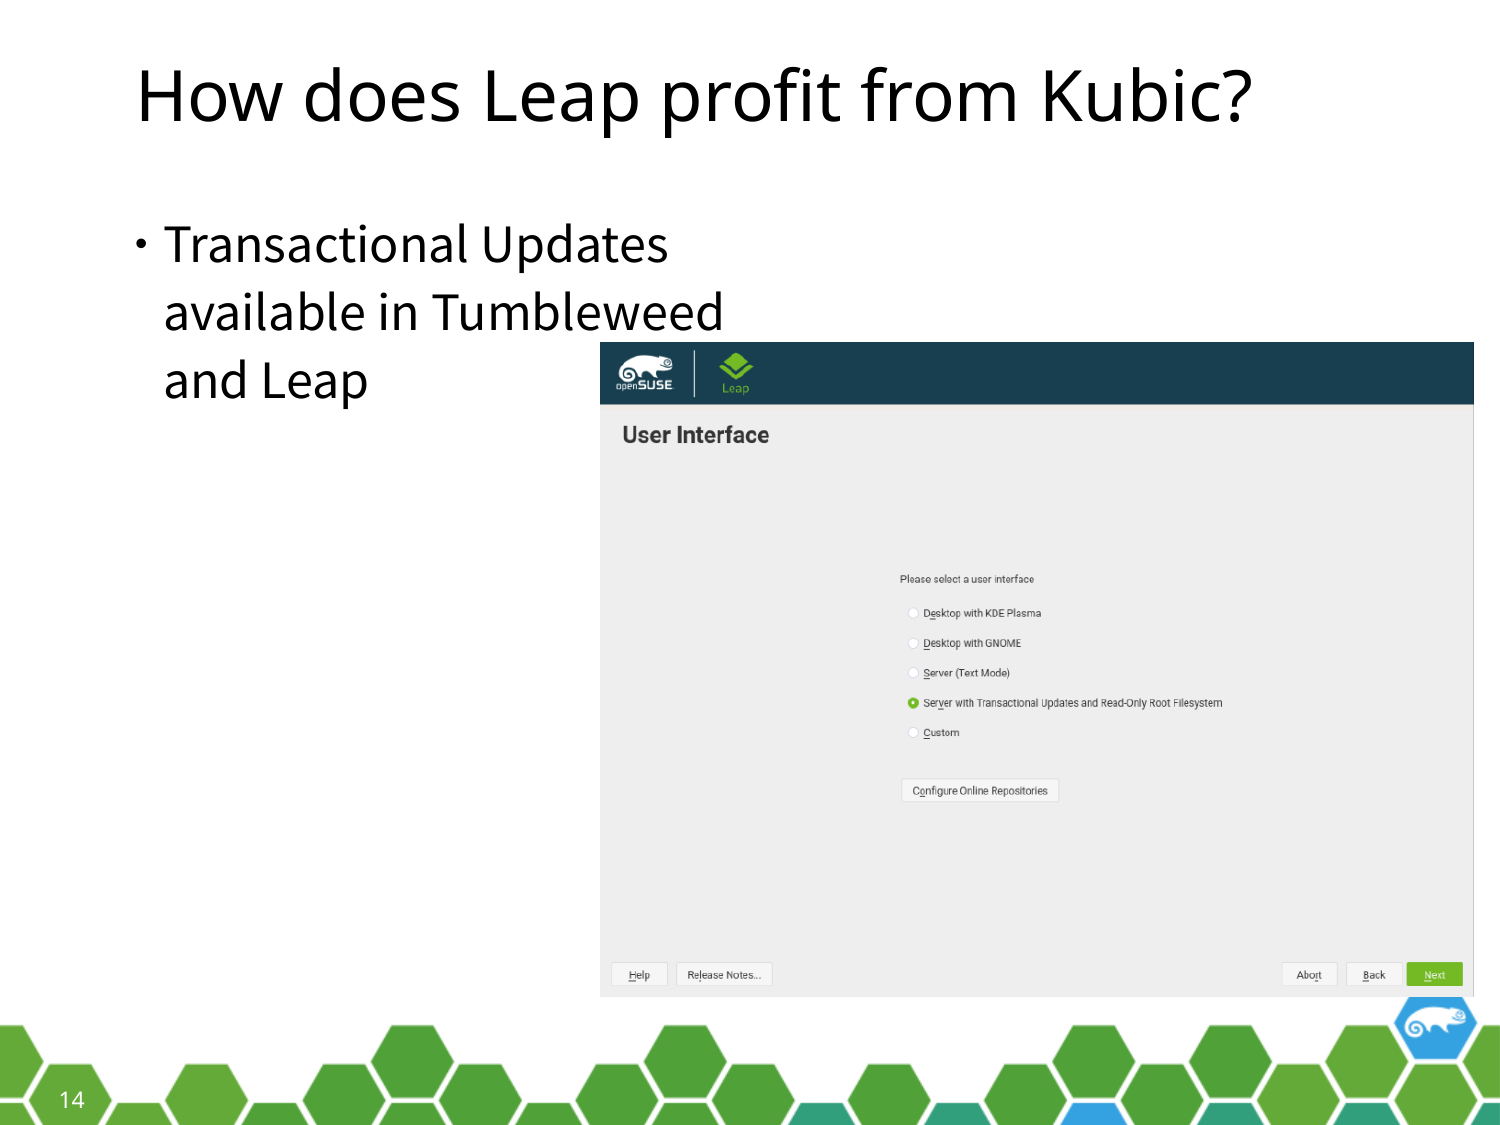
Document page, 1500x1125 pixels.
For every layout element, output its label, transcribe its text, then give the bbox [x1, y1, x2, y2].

list Transactional Updates available in Tumbleweed and Leap [135, 208, 739, 521]
title How does Leap profit from Kubic? [135, 12, 1372, 175]
picture [0, 342, 1500, 1125]
